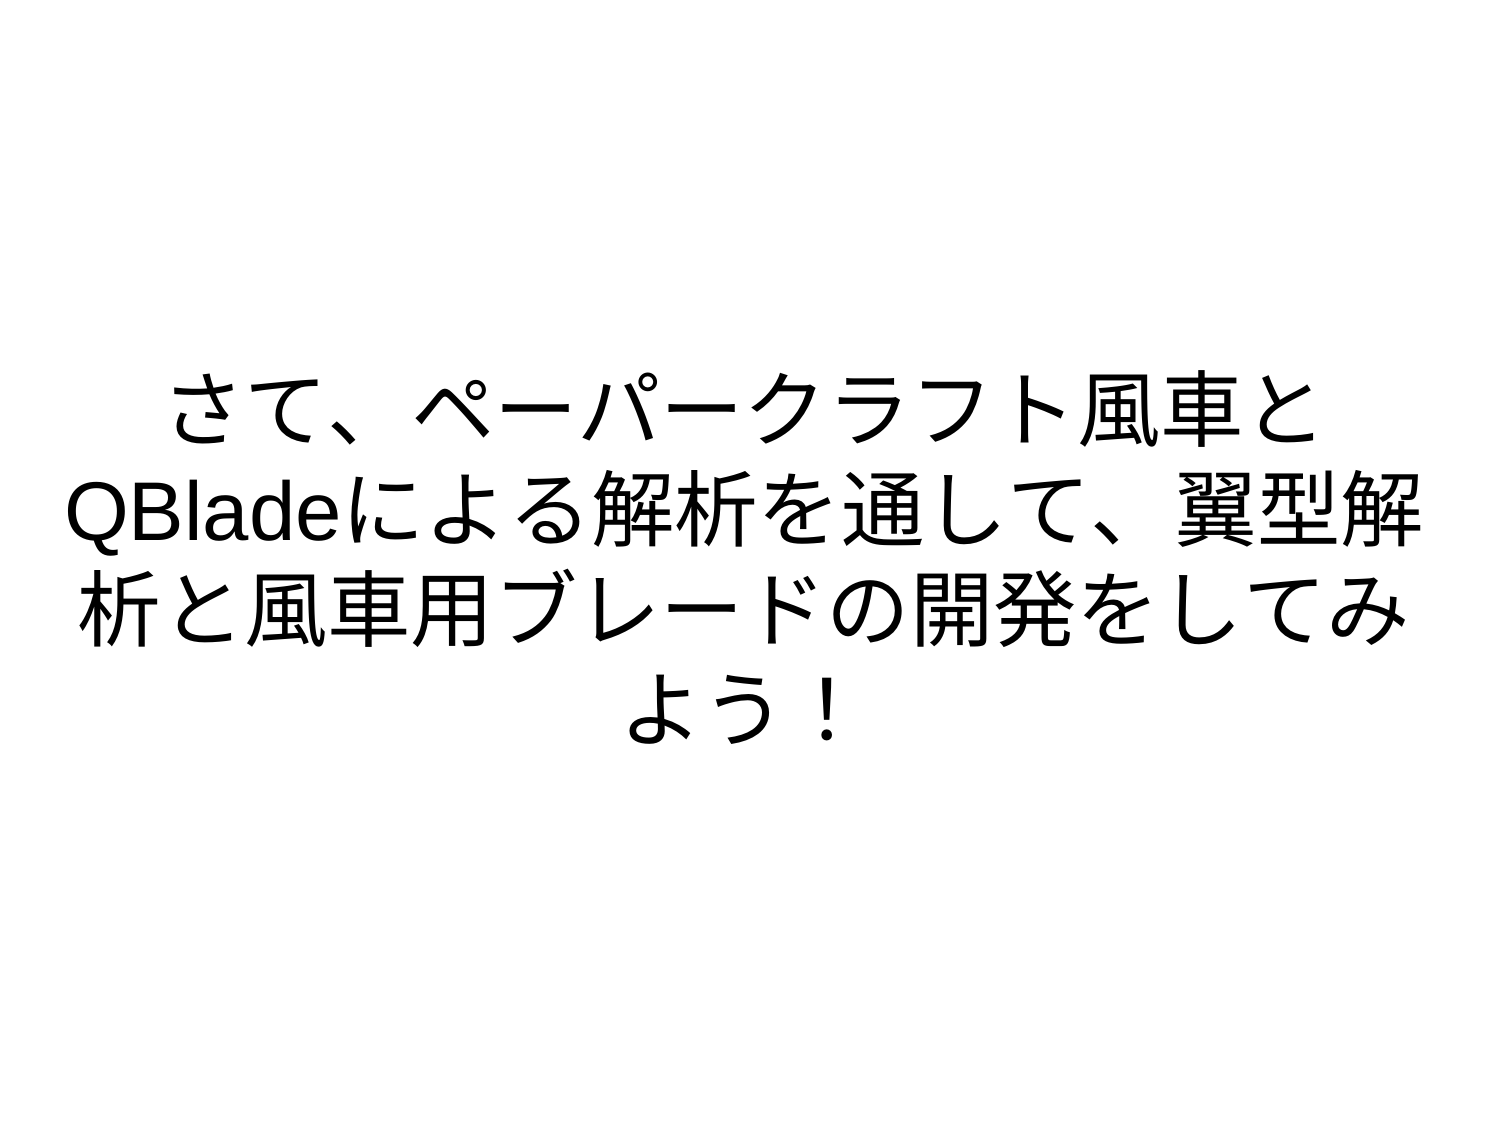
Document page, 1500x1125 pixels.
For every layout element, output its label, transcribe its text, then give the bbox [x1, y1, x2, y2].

title さて、ペーパークラフト風車とQBladeによる解析を通して、翼型解析と風車用ブレードの開発をしてみよう！ [41, 349, 1447, 591]
